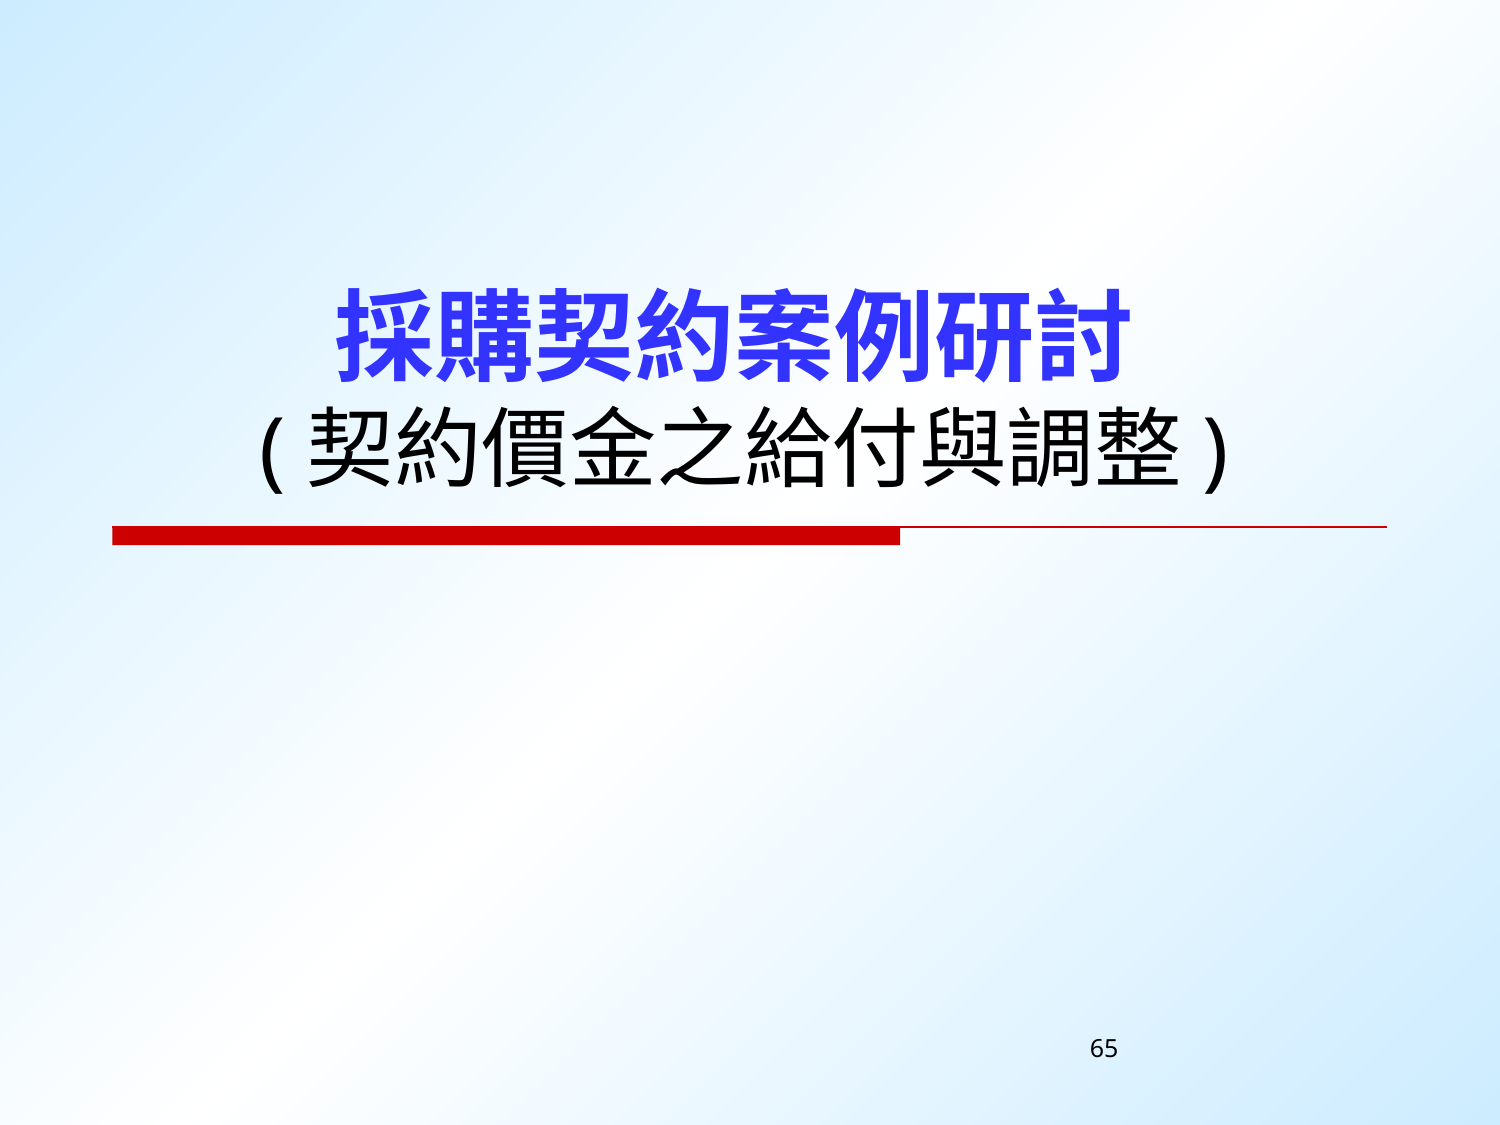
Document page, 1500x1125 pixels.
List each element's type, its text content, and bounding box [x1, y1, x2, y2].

text_box [1074, 1025, 1388, 1101]
title 採購契約案例研討 (契約價金之給付與調整) [29, 184, 1459, 506]
